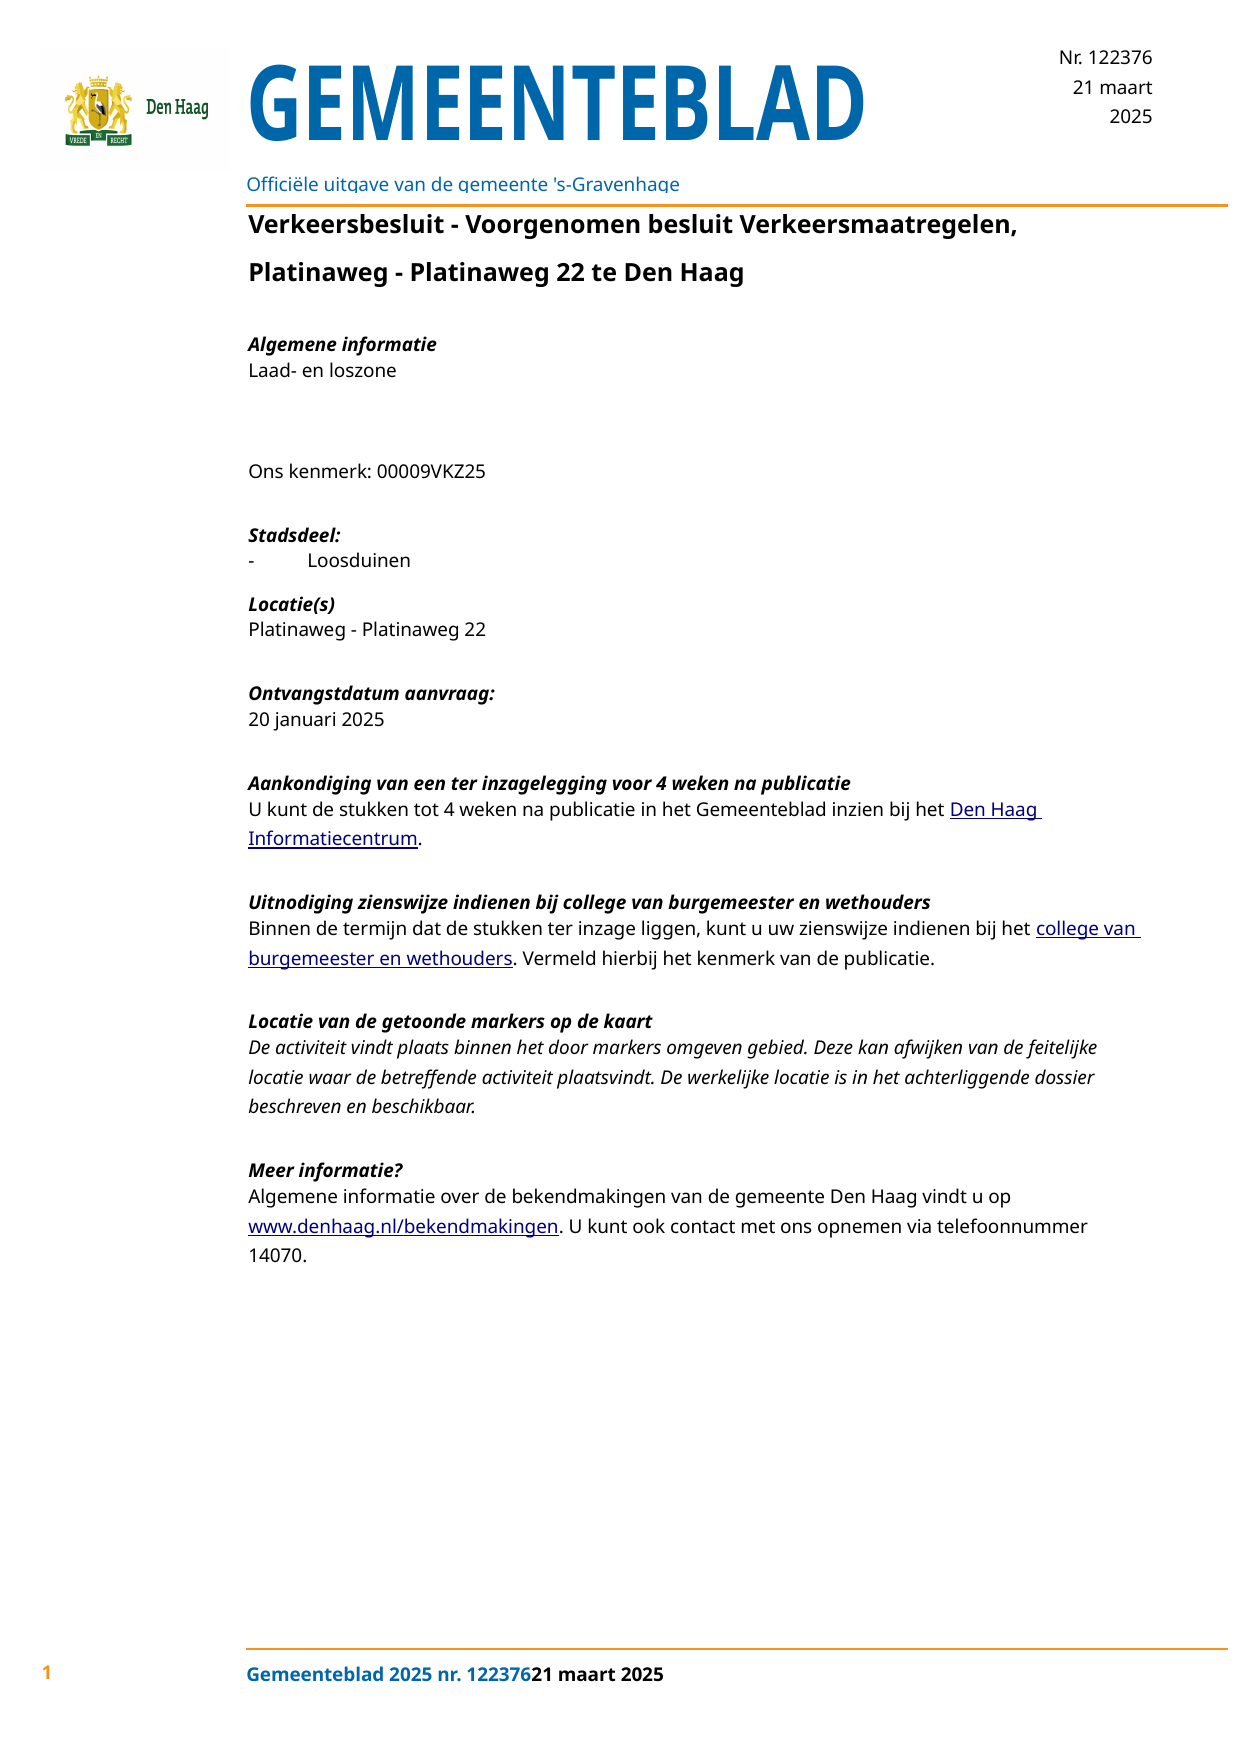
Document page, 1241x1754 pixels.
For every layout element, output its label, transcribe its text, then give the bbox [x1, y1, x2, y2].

list Loosduinen [248, 548, 1152, 573]
text Ontvangstdatum aanvraag: [248, 681, 1152, 706]
text Meer informatie? [248, 1158, 1152, 1183]
text Stadsdeel: [248, 522, 1152, 548]
text De activiteit vindt plaats binnen het door markers omgeven gebied. Deze kan afwijken van de feitelijke locatie waar de betreffende activiteit plaatsvindt. De werkelijke locatie is in het achterliggende dossier beschreven en beschikbaar. [248, 1034, 1152, 1119]
text 20 januari 2025 [248, 706, 1152, 732]
text Aankondiging van een ter inzagelegging voor 4 weken na publicatie [248, 770, 1152, 796]
text Uitnodiging zienswijze indienen bij college van burgemeester en wethouders [248, 889, 1152, 915]
text Platinaweg - Platinaweg 22 [248, 617, 1152, 642]
text Binnen de termijn dat de stukken ter inzage liggen, kunt u uw zienswijze indienen bij het college van burgemeester en wethouders. Vermeld hierbij het kenmerk van de publicatie. [248, 915, 1152, 971]
text Locatie van de getoonde markers op de kaart [248, 1009, 1152, 1034]
text Ons kenmerk: 00009VKZ25 [248, 458, 1152, 484]
text Laad- en loszone [248, 357, 1152, 383]
text Algemene informatie [248, 331, 1152, 357]
text Verkeersbesluit - Voorgenomen besluit Verkeersmaatregelen, Platinaweg - Platinaweg 22 te Den Haag [248, 207, 1152, 288]
picture [41, 47, 231, 172]
text Algemene informatie over de bekendmakingen van de gemeente Den Haag vindt u op www.denhaag.nl/bekendmakingen. U kunt ook contact met ons opnemen via telefoonnummer 14070. [248, 1183, 1152, 1268]
text U kunt de stukken tot 4 weken na publicatie in het Gemeenteblad inzien bij het Den Haag Informatiecentrum. [248, 796, 1152, 851]
text Locatie(s) [248, 591, 1152, 617]
